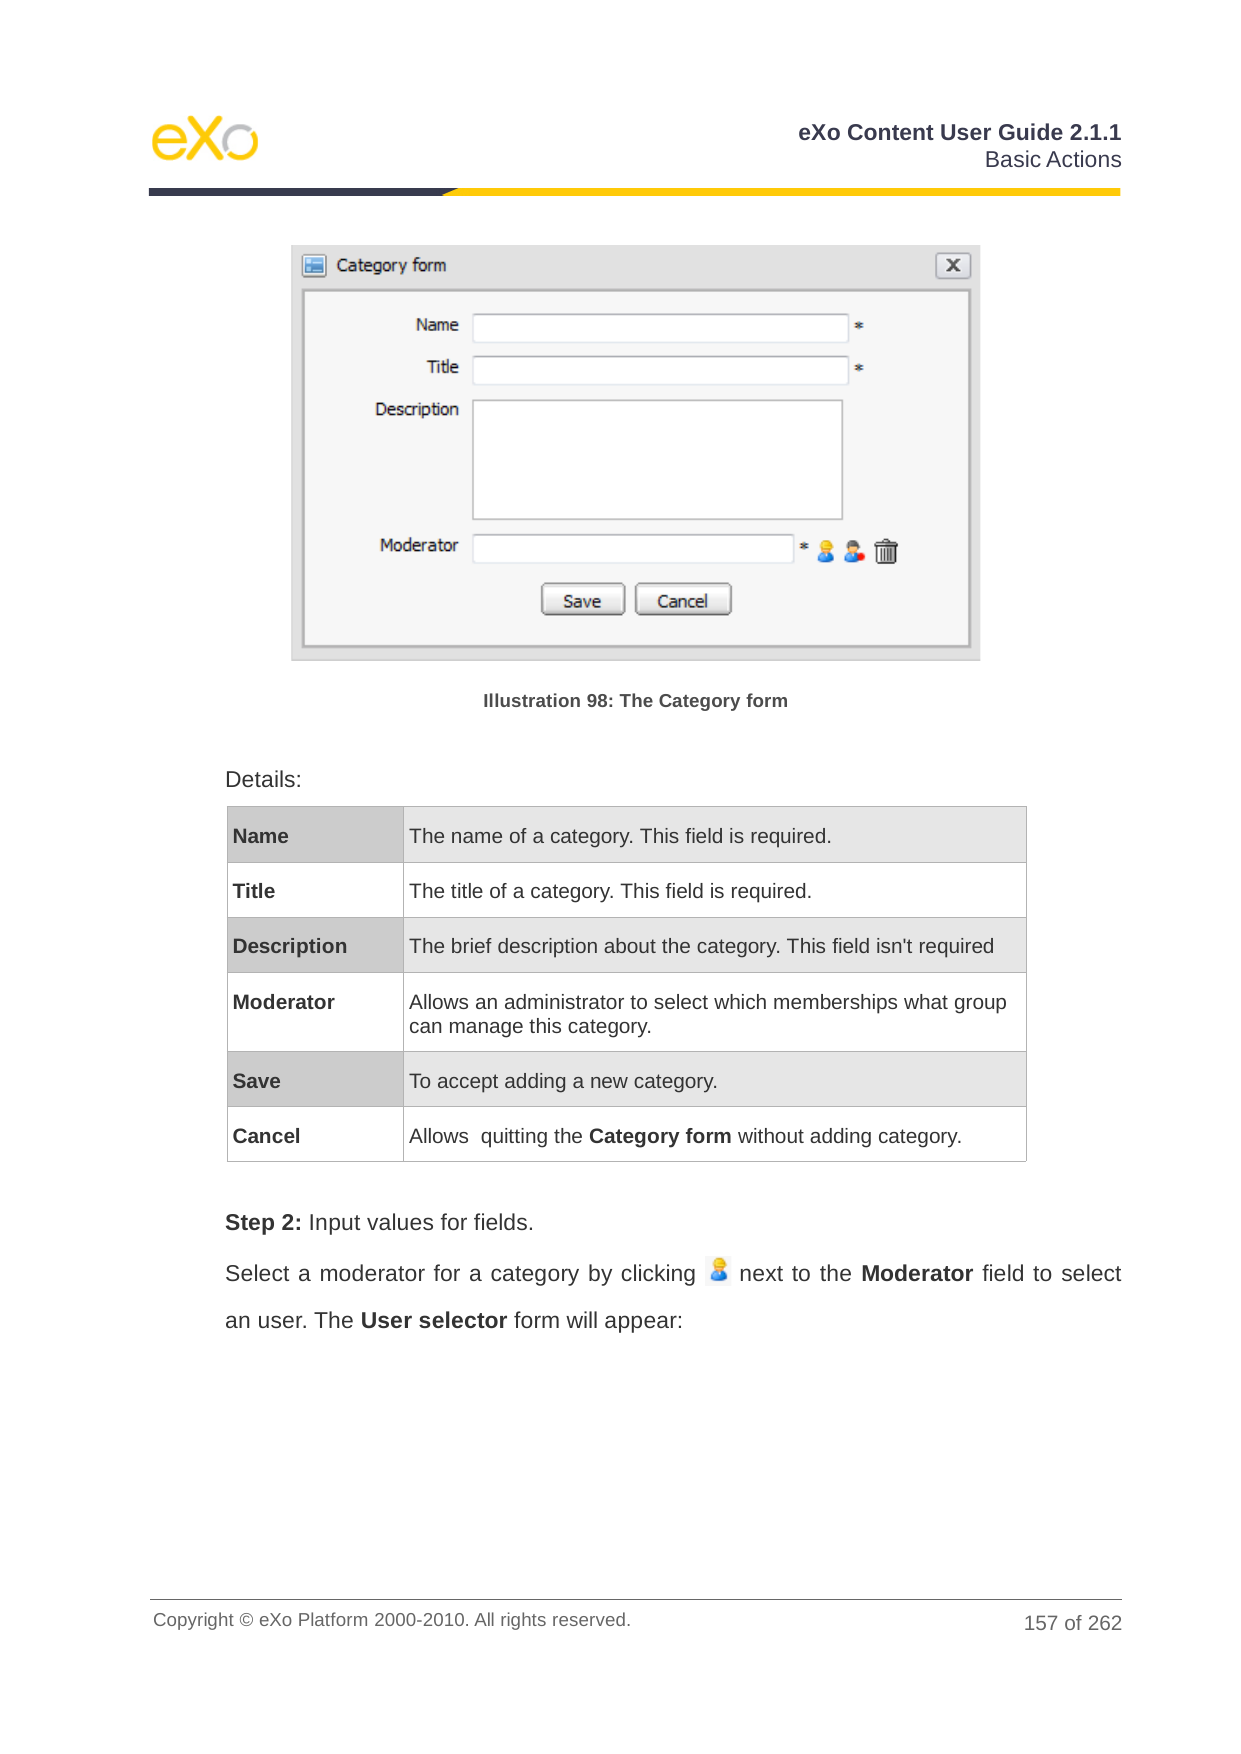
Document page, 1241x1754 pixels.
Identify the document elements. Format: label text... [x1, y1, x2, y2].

table_header The name of a category. This field is required. [404, 807, 1026, 862]
picture [152, 115, 259, 161]
table_cell Description [228, 918, 403, 972]
table_cell Save [228, 1052, 403, 1106]
table_cell Allows an administrator to select which memberships what group can manage this category. [404, 973, 1026, 1051]
table_cell To accept adding a new category. [404, 1052, 1026, 1106]
table_header Name [228, 807, 403, 862]
picture [148, 188, 1121, 196]
table_cell Title [228, 863, 403, 917]
list Details: [187, 766, 1122, 793]
list Select a moderator for a category by clickingnext to the Moderator field to select an user. The User selector form will appear: [187, 1248, 1122, 1334]
table_cell Cancel [228, 1107, 403, 1161]
picture [291, 245, 981, 661]
table_cell The brief description about the category. This field isn't required [404, 918, 1026, 972]
text Illustration 100: The Category form [250, 687, 1021, 712]
table_cell Allows quitting the Category form without adding category. [404, 1107, 1026, 1161]
picture [705, 1256, 732, 1286]
table_cell The title of a category. This field is required. [404, 863, 1026, 917]
list Step 2: Input values for fields. [187, 1208, 1122, 1235]
table_cell Moderator [228, 973, 403, 1051]
